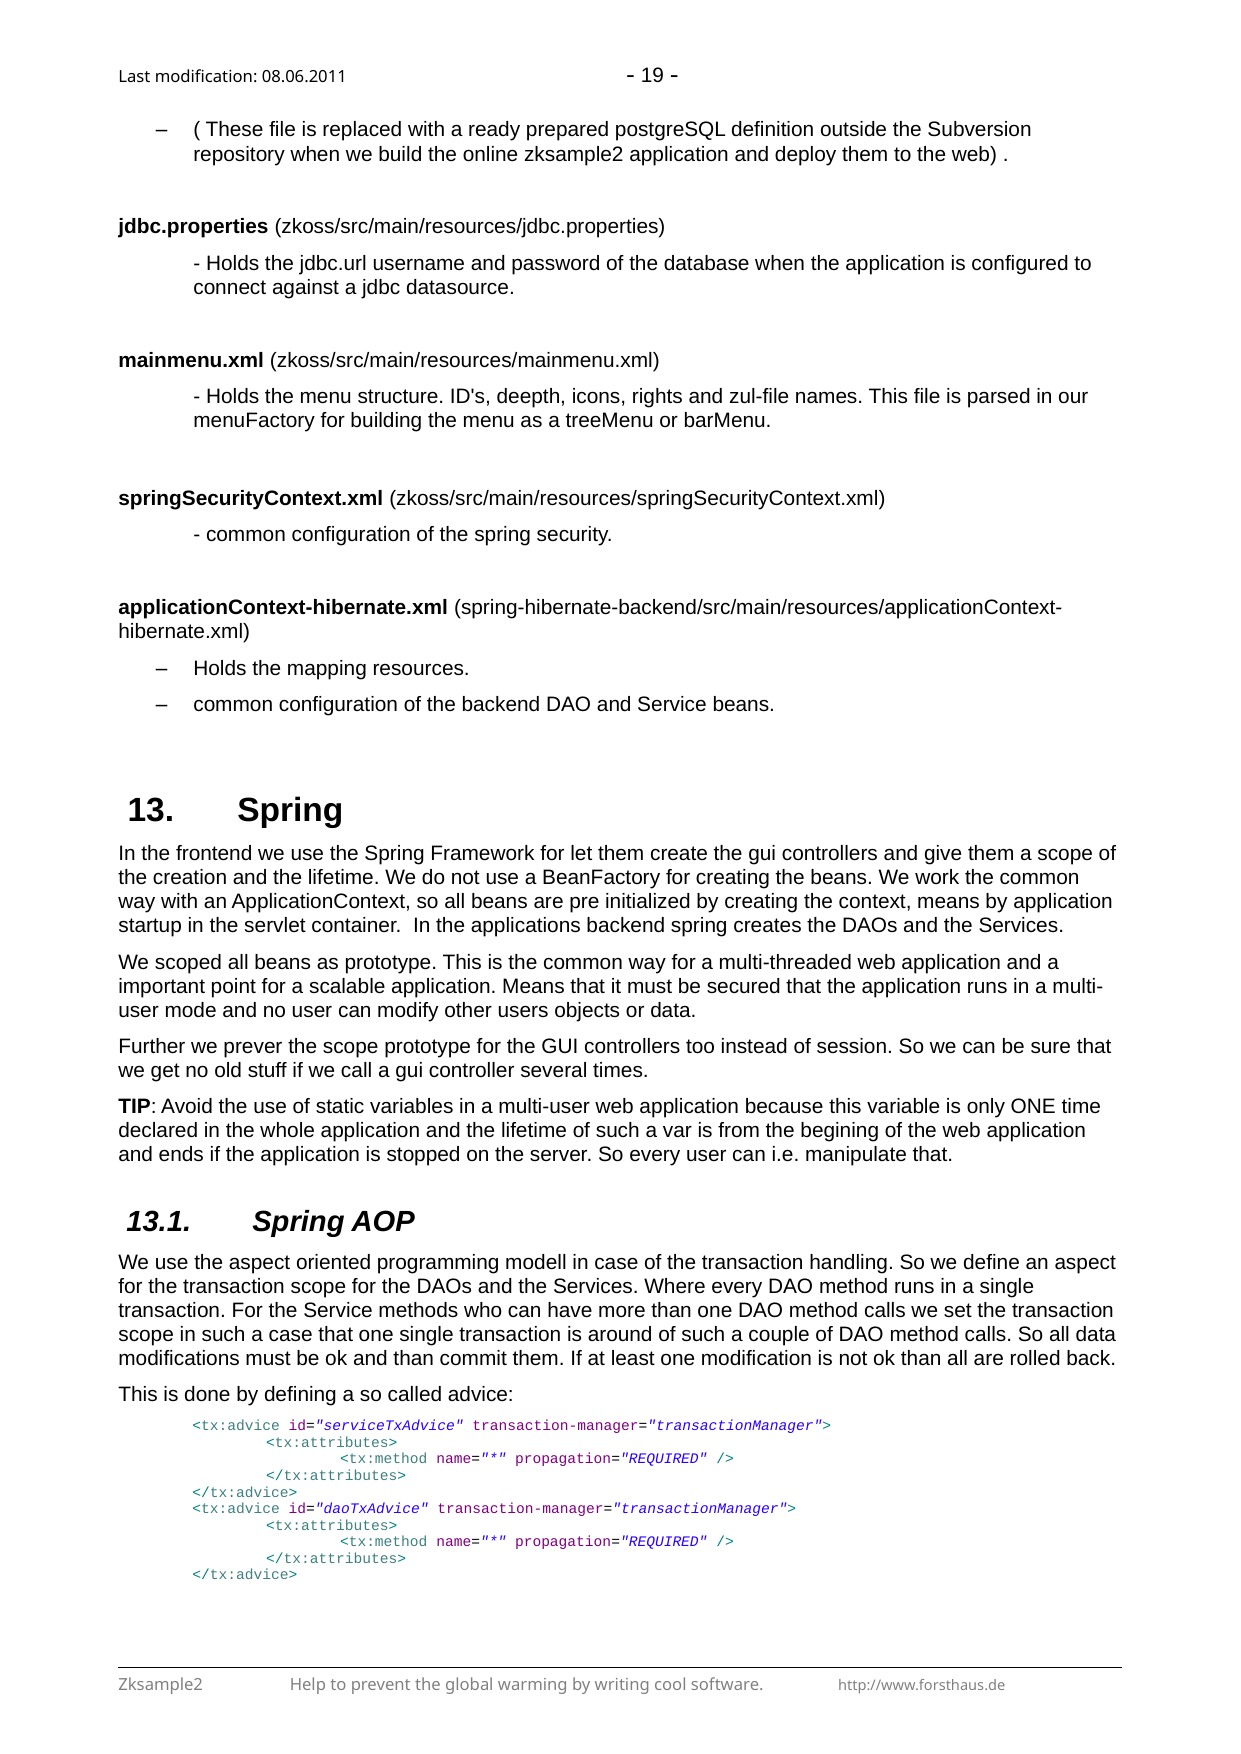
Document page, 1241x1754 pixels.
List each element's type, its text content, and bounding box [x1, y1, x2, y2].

list Holds the mapping resources. [156, 656, 1122, 679]
text mainmenu.xml (zkoss/src/main/resources/mainmenu.xml) [118, 348, 1122, 372]
text </tx:advice> [118, 1485, 1122, 1501]
text </tx:advice> [118, 1568, 1122, 1584]
text <tx:attributes> [118, 1518, 1122, 1534]
list ( These file is replaced with a ready prepared postgreSQL definition outside the Subversion repository when we build the online zksample2 application and deploy them to the web) . [156, 117, 1122, 165]
text We scoped all beans as prototype. This is the common way for a multi-threaded web application and a important point for a scalable application. Means that it must be secured that the application runs in a multi-user mode and no user can modify other users objects or data. [118, 949, 1122, 1021]
text </tx:attributes> [118, 1468, 1122, 1485]
list - Holds the jdbc.url username and password of the database when the application is configured to connect against a jdbc datasource. [156, 251, 1122, 299]
list - Holds the menu structure. ID's, deepth, icons, rights and zul-file names. This file is parsed in our menuFactory for building the menu as a treeMenu or barMenu. [156, 384, 1122, 432]
text <tx:advice id="daoTxAdvice" transaction-manager="transactionManager"> [118, 1501, 1122, 1518]
text TIP: Avoid the use of static variables in a multi-user web application because this variable is only ONE time declared in the whole application and the lifetime of such a var is from the begining of the web application and ends if the application is stopped on the server. So every user can i.e. manipulate that. [118, 1094, 1122, 1166]
list - common configuration of the spring security. [156, 522, 1122, 546]
text <tx:method name="*" propagation="REQUIRED" /> [118, 1452, 1122, 1468]
text </tx:attributes> [118, 1551, 1122, 1568]
text <tx:advice id="serviceTxAdvice" transaction-manager="transactionManager"> [118, 1418, 1122, 1435]
text This is done by defining a so called advice: [118, 1382, 1122, 1406]
text applicationContext-hibernate.xml (spring-hibernate-backend/src/main/resources/applicationContext-hibernate.xml) [118, 595, 1122, 643]
text springSecurityContext.xml (zkoss/src/main/resources/springSecurityContext.xml) [118, 486, 1122, 510]
list common configuration of the backend DAO and Service beans. [156, 692, 1122, 716]
text In the frontend we use the Spring Framework for let them create the gui controllers and give them a scope of the creation and the lifetime. We do not use a BeanFactory for creating the beans. We work the common way with an ApplicationContext, so all beans are pre initialized by creating the context, means by application startup in the servlet container. In the applications backend spring creates the DAOs and the Services. [118, 841, 1122, 937]
text Further we prever the scope prototype for the GUI controllers too instead of session. So we can be sure that we get no old stuff if we call a gui controller several times. [118, 1034, 1122, 1082]
text <tx:method name="*" propagation="REQUIRED" /> [118, 1534, 1122, 1551]
text jdbc.properties (zkoss/src/main/resources/jdbc.properties) [118, 214, 1122, 238]
text We use the aspect oriented programming modell in case of the transaction handling. So we define an aspect for the transaction scope for the DAOs and the Services. Where every DAO method runs in a single transaction. For the Service methods who can have more than one DAO method calls we set the transaction scope in such a case that one single transaction is around of such a couple of DAO method calls. So all data modifications must be ok and than commit them. If at least one modification is not ok than all are rolled back. [118, 1250, 1122, 1369]
subtitle Spring AOP [118, 1204, 1122, 1237]
text <tx:attributes> [118, 1435, 1122, 1452]
subtitle Spring [118, 790, 1122, 829]
